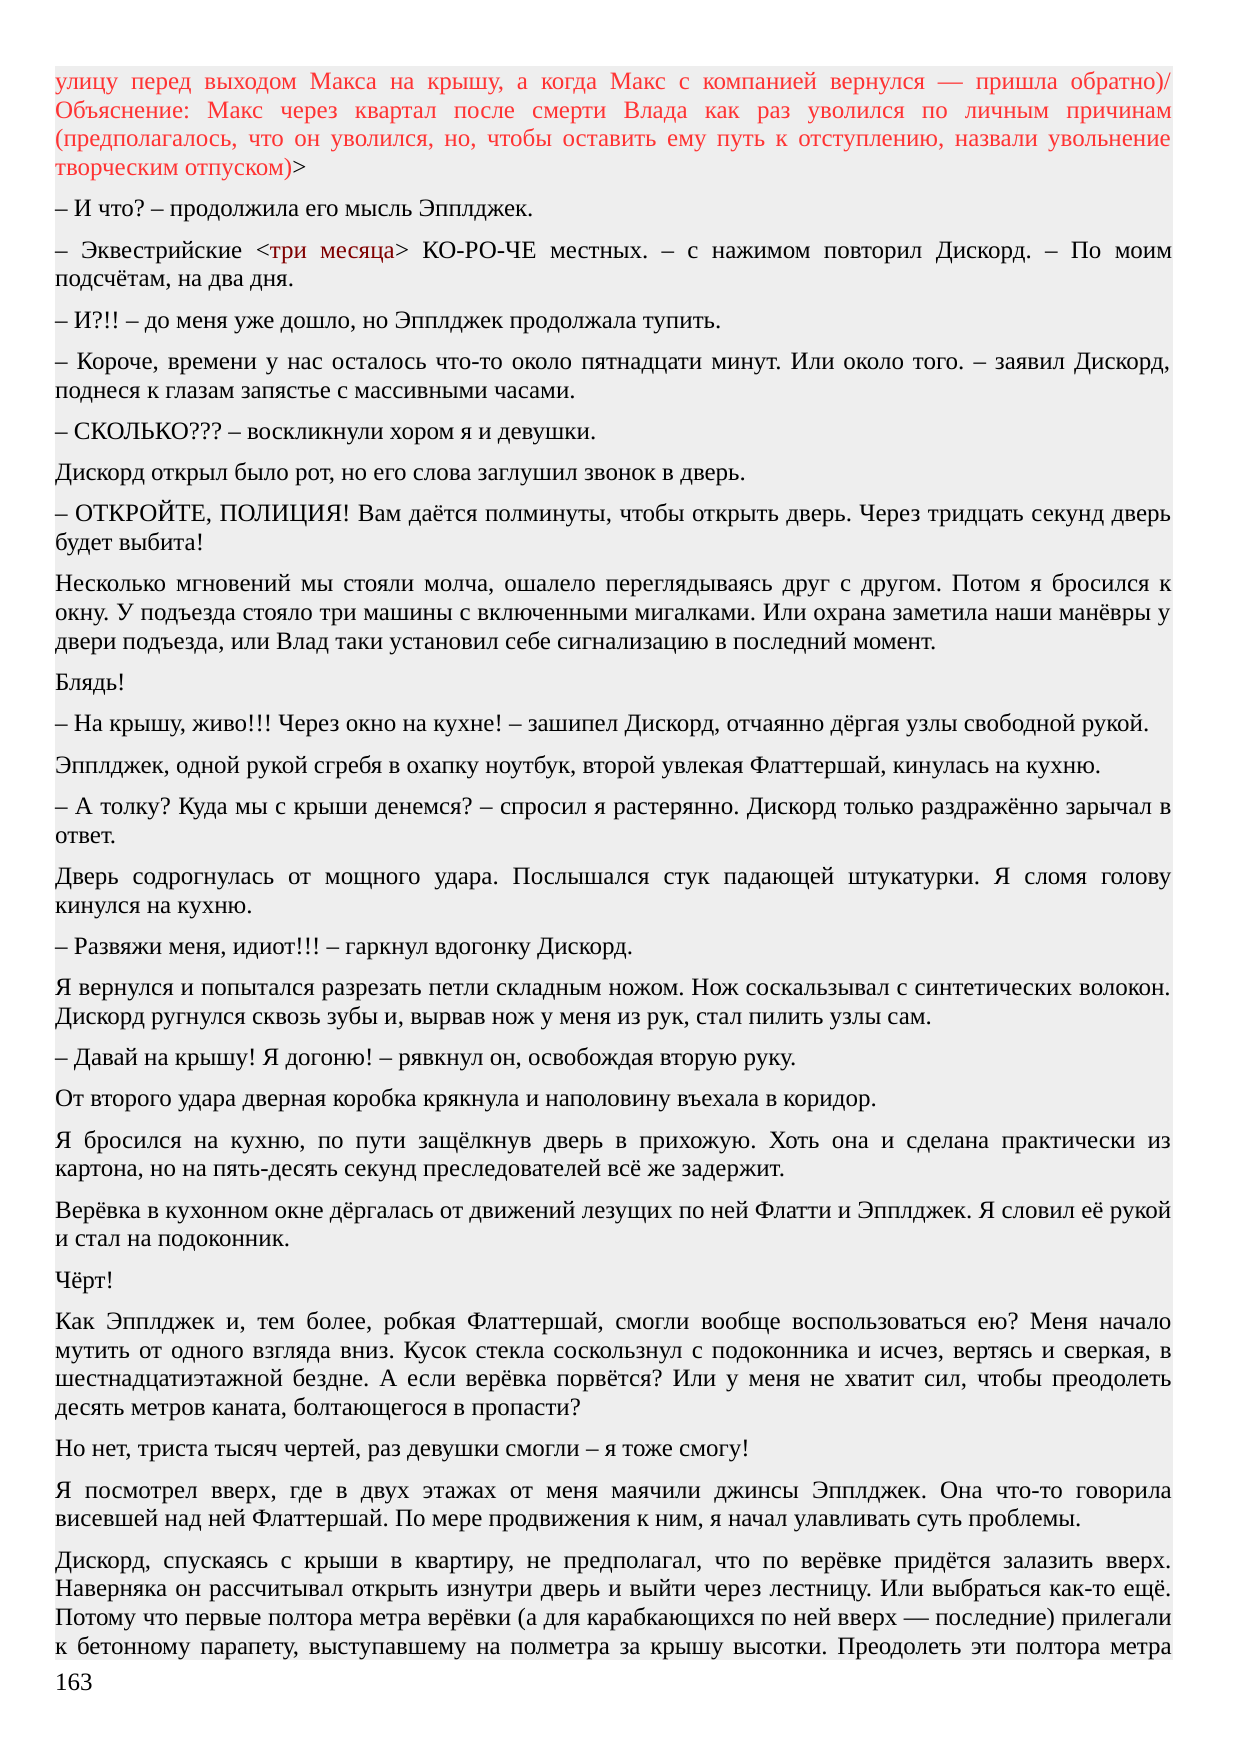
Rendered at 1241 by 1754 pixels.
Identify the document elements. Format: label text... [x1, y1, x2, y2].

text – ОТКРОЙТЕ, ПОЛИЦИЯ! Вам даётся полминуты, чтобы открыть дверь. Через тридцать секунд дверь будет выбита! [55, 498, 1173, 556]
text Блядь! [55, 667, 1173, 696]
text Несколько мгновений мы стояли молча, ошалело переглядываясь друг с другом. Потом я бросился к окну. У подъезда стояло три машины с включенными мигалками. Или охрана заметила наши манёвры у двери подъезда, или Влад таки установил себе сигнализацию в последний момент. [55, 568, 1173, 655]
text – Короче, времени у нас осталось что-то около пятнадцати минут. Или около того. – заявил Дискорд, поднеся к глазам запястье с массивными часами. [55, 346, 1173, 403]
text Чёрт! [55, 1265, 1173, 1293]
text Но нет, триста тысяч чертей, раз девушки смогли – я тоже смогу! [55, 1433, 1173, 1462]
text улицу перед выходом Макса на крышу, а когда Макс с компанией вернулся — пришла обратно)/ Объяснение: Макс через квартал после смерти Влада как раз уволился по личным причинам (предполагалось, что он уволился, но, чтобы оставить ему путь к отступлению, назвали увольнение творческим отпуском)> [55, 66, 1173, 181]
text – На крышу, живо!!! Через окно на кухне! – зашипел Дискорд, отчаянно дёргая узлы свободной рукой. [55, 708, 1173, 737]
text Дискорд открыл было рот, но его слова заглушил звонок в дверь. [55, 457, 1173, 486]
text – И?!! – до меня уже дошло, но Эпплджек продолжала тупить. [55, 305, 1173, 333]
text – Эквестрийские <три месяца> КО-РО-ЧЕ местных. – с нажимом повторил Дискорд. – По моим подсчётам, на два дня. [55, 235, 1173, 292]
text Дверь содрогнулась от мощного удара. Послышался стук падающей штукатурки. Я сломя голову кинулся на кухню. [55, 861, 1173, 918]
text – Развяжи меня, идиот!!! – гаркнул вдогонку Дискорд. [55, 931, 1173, 960]
text – И что? – продолжила его мысль Эпплджек. [55, 193, 1173, 222]
text Как Эпплджек и, тем более, робкая Флаттершай, смогли вообще воспользоваться ею? Меня начало мутить от одного взгляда вниз. Кусок стекла соскользнул с подоконника и исчез, вертясь и сверкая, в шестнадцатиэтажной бездне. А если верёвка порвётся? Или у меня не хватит сил, чтобы преодолеть десять метров каната, болтающегося в пропасти? [55, 1306, 1173, 1421]
text – СКОЛЬКО??? – воскликнули хором я и девушки. [55, 416, 1173, 445]
text – Давай на крышу! Я догоню! – рявкнул он, освобождая вторую руку. [55, 1042, 1173, 1071]
text Я бросился на кухню, по пути защёлкнув дверь в прихожую. Хоть она и сделана практически из картона, но на пять-десять секунд преследователей всё же задержит. [55, 1125, 1173, 1182]
text Я вернулся и попытался разрезать петли складным ножом. Нож соскальзывал с синтетических волокон. Дискорд ругнулся сквозь зубы и, вырвав нож у меня из рук, стал пилить узлы сам. [55, 972, 1173, 1030]
text Дискорд, спускаясь с крыши в квартиру, не предполагал, что по верёвке придётся залазить вверх. Наверняка он рассчитывал открыть изнутри дверь и выйти через лестницу. Или выбраться как-то ещё. Потому что первые полтора метра верёвки (а для карабкающихся по ней вверх — последние) прилегали к бетонному парапету, выступавшему на полметра за крышу высотки. Преодолеть эти полтора метра [55, 1545, 1173, 1660]
text Верёвка в кухонном окне дёргалась от движений лезущих по ней Флатти и Эпплджек. Я словил её рукой и стал на подоконник. [55, 1195, 1173, 1252]
text Я посмотрел вверх, где в двух этажах от меня маячили джинсы Эпплджек. Она что-то говорила висевшей над ней Флаттершай. По мере продвижения к ним, я начал улавливать суть проблемы. [55, 1475, 1173, 1532]
text Эпплджек, одной рукой сгребя в охапку ноутбук, второй увлекая Флаттершай, кинулась на кухню. [55, 750, 1173, 778]
text От второго удара дверная коробка крякнула и наполовину въехала в коридор. [55, 1083, 1173, 1112]
text – А толку? Куда мы с крыши денемся? – спросил я растерянно. Дискорд только раздражённо зарычал в ответ. [55, 791, 1173, 848]
